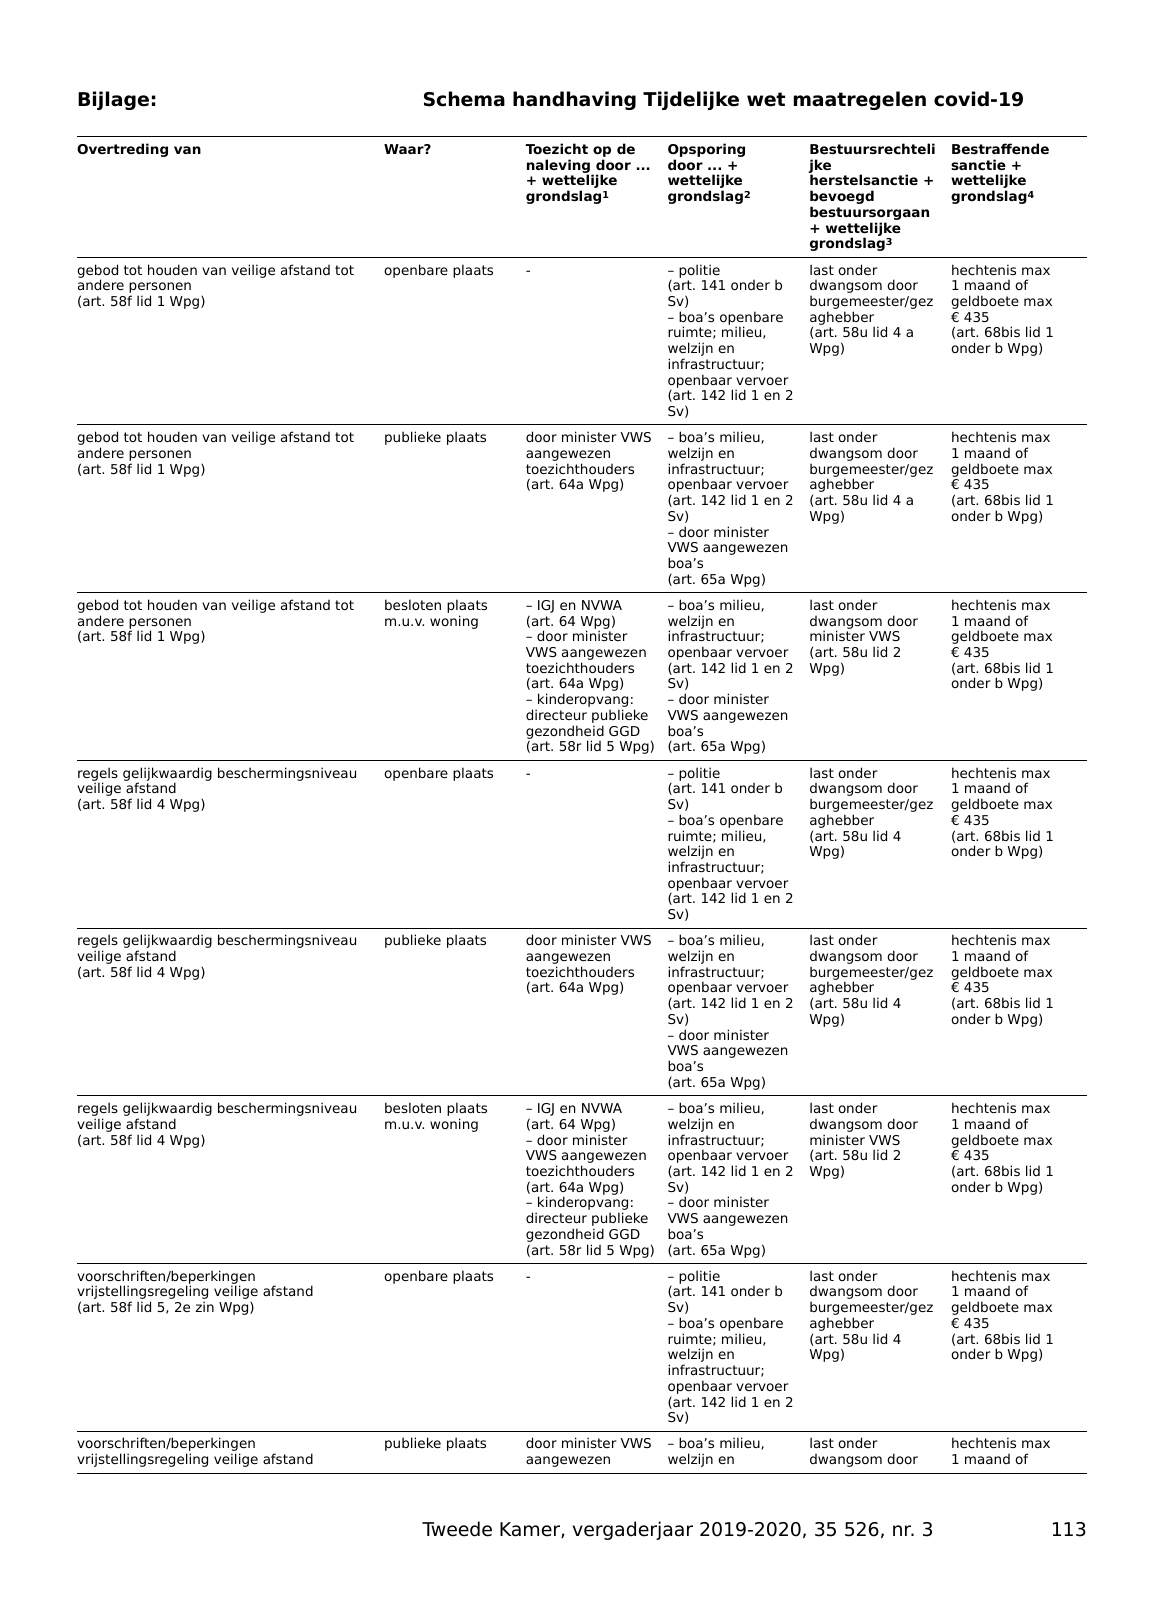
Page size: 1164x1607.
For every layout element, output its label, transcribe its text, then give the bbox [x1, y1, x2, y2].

table_cell door minister VWS aangewezen [520, 1432, 661, 1472]
table_cell openbare plaats [378, 761, 519, 927]
table_cell hechtenis max 1 maand of geldboete max € 435 (art. 68bis lid 1 onder b Wpg) [945, 929, 1087, 1095]
table_cell publieke plaats [378, 929, 519, 1095]
table_cell – politie (art. 141 onder b Sv) – boa’s openbare ruimte; milieu, welzijn en infrastructuur; openbaar vervoer (art. 142 lid 1 en 2 Sv) [661, 258, 803, 424]
table_cell – boa’s milieu, welzijn en infrastructuur; openbaar vervoer (art. 142 lid 1 en 2 Sv) – door minister VWS aangewezen boa’s (art. 65a Wpg) [661, 425, 803, 592]
table_cell - [520, 761, 661, 927]
table_cell gebod tot houden van veilige afstand tot andere personen (art. 58f lid 1 Wpg) [77, 593, 378, 760]
table_cell – boa’s milieu, welzijn en infrastructuur; openbaar vervoer (art. 142 lid 1 en 2 Sv) – door minister VWS aangewezen boa’s (art. 65a Wpg) [661, 929, 803, 1095]
table_cell – politie (art. 141 onder b Sv) – boa’s openbare ruimte; milieu, welzijn en infrastructuur; openbaar vervoer (art. 142 lid 1 en 2 Sv) [661, 1264, 803, 1431]
table_cell besloten plaats m.u.v. woning [378, 1096, 519, 1263]
table_header Bestuursrechtelijke herstelsanctie + bevoegd bestuursorgaan + wettelijke grondslag3 [803, 137, 945, 257]
table_cell last onder dwangsom door burgemeester/gezaghebber (art. 58u lid 4 a Wpg) [803, 425, 945, 592]
table_cell last onder dwangsom door [803, 1432, 945, 1472]
table_cell regels gelijkwaardig beschermingsniveau veilige afstand (art. 58f lid 4 Wpg) [77, 929, 378, 1095]
table_cell last onder dwangsom door burgemeester/gezaghebber (art. 58u lid 4 a Wpg) [803, 258, 945, 424]
table_cell regels gelijkwaardig beschermingsniveau veilige afstand (art. 58f lid 4 Wpg) [77, 761, 378, 927]
table_cell last onder dwangsom door burgemeester/gezaghebber (art. 58u lid 4 Wpg) [803, 929, 945, 1095]
table_cell hechtenis max 1 maand of geldboete max € 435 (art. 68bis lid 1 onder b Wpg) [945, 425, 1087, 592]
table_cell openbare plaats [378, 1264, 519, 1431]
table_cell – IGJ en NVWA (art. 64 Wpg) – door minister VWS aangewezen toezichthouders (art. 64a Wpg) – kinderopvang: directeur publieke gezondheid GGD (art. 58r lid 5 Wpg) [520, 1096, 661, 1263]
table_cell – IGJ en NVWA (art. 64 Wpg) – door minister VWS aangewezen toezichthouders (art. 64a Wpg) – kinderopvang: directeur publieke gezondheid GGD (art. 58r lid 5 Wpg) [520, 593, 661, 760]
table_cell hechtenis max 1 maand of [945, 1432, 1087, 1472]
table_cell hechtenis max 1 maand of geldboete max € 435 (art. 68bis lid 1 onder b Wpg) [945, 1096, 1087, 1263]
table_cell – boa’s milieu, welzijn en infrastructuur; openbaar vervoer (art. 142 lid 1 en 2 Sv) – door minister VWS aangewezen boa’s (art. 65a Wpg) [661, 593, 803, 760]
table_cell hechtenis max 1 maand of geldboete max € 435 (art. 68bis lid 1 onder b Wpg) [945, 258, 1087, 424]
table_header Waar? [378, 137, 519, 257]
table_cell last onder dwangsom door minister VWS (art. 58u lid 2 Wpg) [803, 593, 945, 760]
table_header Bestraffende sanctie + wettelijke grondslag4 [945, 137, 1087, 257]
table_header Toezicht op de naleving door ... + wettelijke grondslag1 [520, 137, 661, 257]
table_cell openbare plaats [378, 258, 519, 424]
table_cell last onder dwangsom door minister VWS (art. 58u lid 2 Wpg) [803, 1096, 945, 1263]
table_header Overtreding van [77, 137, 378, 257]
table_cell door minister VWS aangewezen toezichthouders (art. 64a Wpg) [520, 929, 661, 1095]
table_cell gebod tot houden van veilige afstand tot andere personen (art. 58f lid 1 Wpg) [77, 258, 378, 424]
table_header Opsporing door ... + wettelijke grondslag2 [661, 137, 803, 257]
subtitle Bijlage: Schema handhaving Tijdelijke wet maatregelen covid-19 [77, 89, 1087, 111]
table_cell – boa’s milieu, welzijn en [661, 1432, 803, 1472]
table_cell – politie (art. 141 onder b Sv) – boa’s openbare ruimte; milieu, welzijn en infrastructuur; openbaar vervoer (art. 142 lid 1 en 2 Sv) [661, 761, 803, 927]
table_cell besloten plaats m.u.v. woning [378, 593, 519, 760]
table_cell publieke plaats [378, 425, 519, 592]
table_cell voorschriften/beperkingen vrijstellingsregeling veilige afstand (art. 58f lid 5, 2e zin Wpg) [77, 1264, 378, 1431]
table_cell regels gelijkwaardig beschermingsniveau veilige afstand (art. 58f lid 4 Wpg) [77, 1096, 378, 1263]
table_cell hechtenis max 1 maand of geldboete max € 435 (art. 68bis lid 1 onder b Wpg) [945, 593, 1087, 760]
table_cell hechtenis max 1 maand of geldboete max € 435 (art. 68bis lid 1 onder b Wpg) [945, 761, 1087, 927]
table_cell hechtenis max 1 maand of geldboete max € 435 (art. 68bis lid 1 onder b Wpg) [945, 1264, 1087, 1431]
table_cell door minister VWS aangewezen toezichthouders (art. 64a Wpg) [520, 425, 661, 592]
table_cell last onder dwangsom door burgemeester/gezaghebber (art. 58u lid 4 Wpg) [803, 1264, 945, 1431]
table_cell last onder dwangsom door burgemeester/gezaghebber (art. 58u lid 4 Wpg) [803, 761, 945, 927]
table_cell – boa’s milieu, welzijn en infrastructuur; openbaar vervoer (art. 142 lid 1 en 2 Sv) – door minister VWS aangewezen boa’s (art. 65a Wpg) [661, 1096, 803, 1263]
table_cell publieke plaats [378, 1432, 519, 1472]
table_cell - [520, 258, 661, 424]
table_cell gebod tot houden van veilige afstand tot andere personen (art. 58f lid 1 Wpg) [77, 425, 378, 592]
table_cell voorschriften/beperkingen vrijstellingsregeling veilige afstand [77, 1432, 378, 1472]
table_cell - [520, 1264, 661, 1431]
